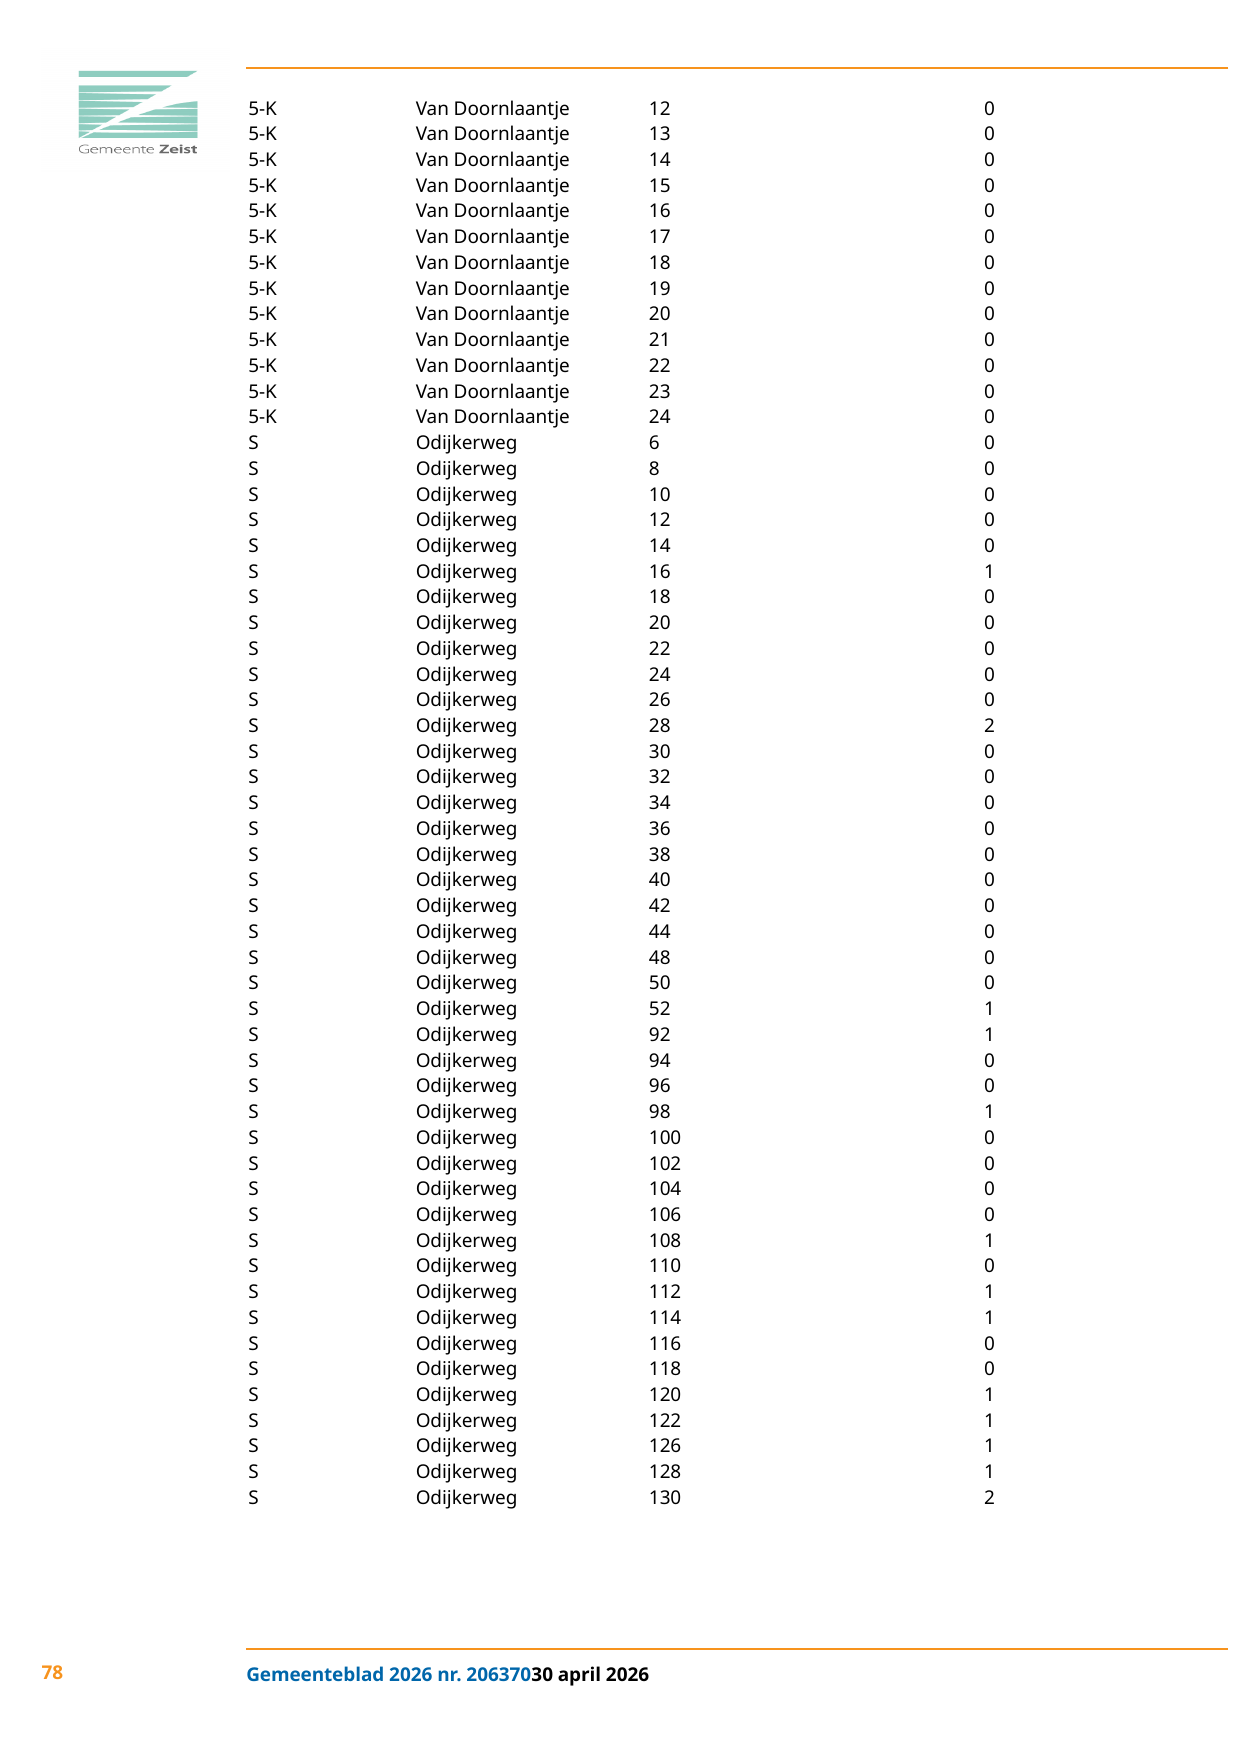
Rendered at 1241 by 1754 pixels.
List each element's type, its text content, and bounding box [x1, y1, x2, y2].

table_cell S [248, 1381, 416, 1407]
table_cell 48 [649, 944, 816, 969]
table_cell [816, 121, 984, 146]
table_cell Odijkerweg [416, 687, 649, 712]
table_cell 114 [649, 1304, 816, 1330]
table_cell [816, 1124, 984, 1150]
table_cell 0 [984, 687, 1152, 712]
table_cell 5-K [248, 378, 416, 403]
table_cell [816, 249, 984, 275]
table_cell 22 [649, 635, 816, 661]
table_cell 0 [984, 455, 1152, 481]
table_cell Odijkerweg [416, 1433, 649, 1458]
table_cell 36 [649, 815, 816, 841]
table_cell Odijkerweg [416, 584, 649, 609]
table_cell [816, 944, 984, 969]
table_cell 0 [984, 764, 1152, 789]
table_cell [816, 481, 984, 506]
table_cell 0 [984, 301, 1152, 326]
table_cell [816, 1175, 984, 1201]
table_cell [816, 352, 984, 378]
table_cell S [248, 661, 416, 687]
table_cell Odijkerweg [416, 609, 649, 635]
table_cell S [248, 1278, 416, 1304]
table_cell Van Doornlaantje [416, 172, 649, 198]
table_cell [816, 198, 984, 223]
table_cell 98 [649, 1098, 816, 1124]
table_cell [816, 224, 984, 249]
table_cell 5-K [248, 352, 416, 378]
table_cell [816, 172, 984, 198]
table_cell S [248, 1124, 416, 1150]
table_cell 16 [649, 198, 816, 223]
table_cell S [248, 558, 416, 584]
table_cell 21 [649, 326, 816, 352]
table_cell Odijkerweg [416, 970, 649, 995]
table_cell 0 [984, 1175, 1152, 1201]
table_cell 0 [984, 429, 1152, 455]
table_cell Odijkerweg [416, 455, 649, 481]
table_cell S [248, 1201, 416, 1227]
table_cell Odijkerweg [416, 1484, 649, 1510]
table_cell 14 [649, 532, 816, 558]
table_cell 116 [649, 1330, 816, 1356]
table_cell S [248, 1433, 416, 1458]
table_cell [816, 1381, 984, 1407]
table_cell 2 [984, 1484, 1152, 1510]
table_cell [816, 1021, 984, 1047]
table_cell S [248, 738, 416, 764]
table_cell [816, 1356, 984, 1381]
table_cell S [248, 1484, 416, 1510]
table_cell Van Doornlaantje [416, 404, 649, 429]
table_cell [816, 1433, 984, 1458]
table_cell [816, 841, 984, 867]
table_cell [816, 764, 984, 789]
table_cell [816, 95, 984, 121]
table_cell 0 [984, 1150, 1152, 1175]
table_cell 0 [984, 841, 1152, 867]
table_cell 1 [984, 995, 1152, 1021]
table_cell Odijkerweg [416, 1150, 649, 1175]
table_cell [816, 532, 984, 558]
table_cell S [248, 893, 416, 918]
table_cell S [248, 790, 416, 815]
table_cell S [248, 1073, 416, 1098]
table_cell 18 [649, 249, 816, 275]
table_cell S [248, 944, 416, 969]
table_cell Van Doornlaantje [416, 352, 649, 378]
table_cell 14 [649, 146, 816, 172]
table_cell Odijkerweg [416, 712, 649, 738]
table_cell 6 [649, 429, 816, 455]
table_cell 22 [649, 352, 816, 378]
table_cell 0 [984, 944, 1152, 969]
table_cell 1 [984, 1098, 1152, 1124]
table_cell S [248, 1150, 416, 1175]
table_cell 130 [649, 1484, 816, 1510]
table_cell 0 [984, 970, 1152, 995]
table_cell Odijkerweg [416, 1175, 649, 1201]
table_cell Odijkerweg [416, 790, 649, 815]
table_cell 0 [984, 1201, 1152, 1227]
table_cell 0 [984, 1124, 1152, 1150]
table_cell S [248, 841, 416, 867]
table_cell 20 [649, 609, 816, 635]
table_cell [816, 146, 984, 172]
table_cell S [248, 1356, 416, 1381]
table_cell 0 [984, 1330, 1152, 1356]
table_cell S [248, 764, 416, 789]
table_cell S [248, 635, 416, 661]
table_cell [816, 790, 984, 815]
table_cell 0 [984, 249, 1152, 275]
table_cell S [248, 609, 416, 635]
table_cell 118 [649, 1356, 816, 1381]
table_cell 0 [984, 609, 1152, 635]
table_cell 104 [649, 1175, 816, 1201]
table_cell [816, 893, 984, 918]
table_cell 0 [984, 1253, 1152, 1278]
table_cell S [248, 1098, 416, 1124]
table_cell S [248, 1330, 416, 1356]
table_cell 0 [984, 738, 1152, 764]
table_cell 5-K [248, 146, 416, 172]
table_cell Odijkerweg [416, 1047, 649, 1072]
table_cell [816, 661, 984, 687]
table_cell 0 [984, 893, 1152, 918]
table_cell 0 [984, 404, 1152, 429]
table_cell 1 [984, 1459, 1152, 1484]
table_cell 5-K [248, 198, 416, 223]
table_cell Odijkerweg [416, 1124, 649, 1150]
table_cell 18 [649, 584, 816, 609]
table_cell 0 [984, 661, 1152, 687]
table_cell [816, 712, 984, 738]
table_cell [816, 1484, 984, 1510]
table_cell 96 [649, 1073, 816, 1098]
table_cell Van Doornlaantje [416, 378, 649, 403]
table_cell 1 [984, 1021, 1152, 1047]
table_cell S [248, 1227, 416, 1253]
table_cell 44 [649, 918, 816, 944]
table_cell S [248, 1253, 416, 1278]
table_cell 1 [984, 1381, 1152, 1407]
table_cell Van Doornlaantje [416, 198, 649, 223]
table_cell S [248, 1047, 416, 1072]
table_cell [816, 455, 984, 481]
table_cell [816, 635, 984, 661]
table_cell [816, 867, 984, 892]
table_cell Odijkerweg [416, 1330, 649, 1356]
table_cell 5-K [248, 404, 416, 429]
table_cell S [248, 506, 416, 532]
table_cell 5-K [248, 121, 416, 146]
table_cell S [248, 995, 416, 1021]
table_cell [816, 558, 984, 584]
table_cell 126 [649, 1433, 816, 1458]
table_cell Odijkerweg [416, 532, 649, 558]
table_cell 42 [649, 893, 816, 918]
table_cell S [248, 970, 416, 995]
table_cell Odijkerweg [416, 738, 649, 764]
table_cell [816, 1253, 984, 1278]
table_cell 17 [649, 224, 816, 249]
table_cell 5-K [248, 224, 416, 249]
table_cell 5-K [248, 95, 416, 121]
table_cell 5-K [248, 249, 416, 275]
table_cell 0 [984, 352, 1152, 378]
table_cell 5-K [248, 301, 416, 326]
table_cell [816, 584, 984, 609]
table_cell S [248, 687, 416, 712]
table_cell 112 [649, 1278, 816, 1304]
table_cell S [248, 1459, 416, 1484]
table_cell 40 [649, 867, 816, 892]
table_cell 92 [649, 1021, 816, 1047]
table_cell Odijkerweg [416, 841, 649, 867]
table_cell 1 [984, 1407, 1152, 1433]
table_cell 0 [984, 224, 1152, 249]
table_cell 1 [984, 1227, 1152, 1253]
table_cell Odijkerweg [416, 429, 649, 455]
table_cell [816, 918, 984, 944]
table_cell [816, 1330, 984, 1356]
table_cell 1 [984, 1433, 1152, 1458]
table_cell Van Doornlaantje [416, 121, 649, 146]
table_cell [816, 609, 984, 635]
table_cell 0 [984, 121, 1152, 146]
table_cell 0 [984, 790, 1152, 815]
table_cell [816, 404, 984, 429]
table_cell Odijkerweg [416, 764, 649, 789]
table_cell S [248, 815, 416, 841]
table_cell 32 [649, 764, 816, 789]
table_cell Odijkerweg [416, 661, 649, 687]
table_cell [816, 995, 984, 1021]
table_cell 19 [649, 275, 816, 301]
table_cell Odijkerweg [416, 815, 649, 841]
table_cell Odijkerweg [416, 1381, 649, 1407]
table_cell 0 [984, 198, 1152, 223]
table_cell [816, 815, 984, 841]
table_cell S [248, 455, 416, 481]
table_cell [816, 301, 984, 326]
table_cell [816, 738, 984, 764]
table_cell 0 [984, 326, 1152, 352]
table_cell 122 [649, 1407, 816, 1433]
table_cell Odijkerweg [416, 1227, 649, 1253]
table_cell 0 [984, 275, 1152, 301]
table_cell Odijkerweg [416, 1304, 649, 1330]
table_cell 110 [649, 1253, 816, 1278]
table_cell [816, 275, 984, 301]
table_cell S [248, 429, 416, 455]
table_cell Odijkerweg [416, 558, 649, 584]
table_cell 0 [984, 1073, 1152, 1098]
table_cell Odijkerweg [416, 867, 649, 892]
table_cell Odijkerweg [416, 995, 649, 1021]
table_cell 0 [984, 584, 1152, 609]
table_cell Odijkerweg [416, 481, 649, 506]
table_cell 5-K [248, 326, 416, 352]
table_cell 0 [984, 532, 1152, 558]
table_cell 2 [984, 712, 1152, 738]
table_cell 0 [984, 481, 1152, 506]
table_cell 24 [649, 404, 816, 429]
table_cell 0 [984, 506, 1152, 532]
table_cell Odijkerweg [416, 918, 649, 944]
table_cell Odijkerweg [416, 1278, 649, 1304]
table_cell 0 [984, 1047, 1152, 1072]
table_cell 0 [984, 172, 1152, 198]
table_cell 94 [649, 1047, 816, 1072]
table_cell 5-K [248, 172, 416, 198]
table_cell S [248, 584, 416, 609]
table_cell 106 [649, 1201, 816, 1227]
table_cell 34 [649, 790, 816, 815]
table_cell 24 [649, 661, 816, 687]
table_cell Odijkerweg [416, 1459, 649, 1484]
table_cell Van Doornlaantje [416, 224, 649, 249]
table_cell 30 [649, 738, 816, 764]
table_cell [816, 506, 984, 532]
table_cell Van Doornlaantje [416, 146, 649, 172]
table_cell 15 [649, 172, 816, 198]
table_cell Van Doornlaantje [416, 326, 649, 352]
table_cell 0 [984, 378, 1152, 403]
table_cell 100 [649, 1124, 816, 1150]
table_cell 26 [649, 687, 816, 712]
table_cell Van Doornlaantje [416, 301, 649, 326]
table_cell S [248, 918, 416, 944]
table_cell 102 [649, 1150, 816, 1175]
table_cell 23 [649, 378, 816, 403]
table_cell [816, 1073, 984, 1098]
table_cell 12 [649, 506, 816, 532]
table_cell Van Doornlaantje [416, 249, 649, 275]
table_cell 12 [649, 95, 816, 121]
table_cell Odijkerweg [416, 1021, 649, 1047]
table_cell S [248, 481, 416, 506]
table_cell [816, 1407, 984, 1433]
table_cell [816, 1278, 984, 1304]
table_cell 0 [984, 635, 1152, 661]
table_cell 28 [649, 712, 816, 738]
table_cell 1 [984, 1278, 1152, 1304]
picture [41, 47, 231, 172]
table_cell S [248, 867, 416, 892]
table_cell 108 [649, 1227, 816, 1253]
table_cell Odijkerweg [416, 1407, 649, 1433]
table_cell 0 [984, 146, 1152, 172]
table_cell S [248, 1407, 416, 1433]
table_cell [816, 1459, 984, 1484]
table_cell S [248, 532, 416, 558]
table_cell [816, 687, 984, 712]
table_cell Odijkerweg [416, 944, 649, 969]
table_cell 8 [649, 455, 816, 481]
table_cell 0 [984, 867, 1152, 892]
table_cell 0 [984, 1356, 1152, 1381]
table_cell Odijkerweg [416, 1356, 649, 1381]
table_cell Odijkerweg [416, 1201, 649, 1227]
table_cell Odijkerweg [416, 893, 649, 918]
table_cell Odijkerweg [416, 1098, 649, 1124]
table_cell Van Doornlaantje [416, 95, 649, 121]
table_cell S [248, 1021, 416, 1047]
table_cell 0 [984, 815, 1152, 841]
table_cell Odijkerweg [416, 1073, 649, 1098]
table_cell 38 [649, 841, 816, 867]
table_cell Odijkerweg [416, 635, 649, 661]
table_cell 10 [649, 481, 816, 506]
table_cell [816, 1047, 984, 1072]
table_cell 20 [649, 301, 816, 326]
table_cell 16 [649, 558, 816, 584]
table_cell 1 [984, 558, 1152, 584]
table_cell [816, 378, 984, 403]
table_cell 5-K [248, 275, 416, 301]
table_cell [816, 970, 984, 995]
table_cell S [248, 712, 416, 738]
table_cell [816, 1098, 984, 1124]
table_cell Odijkerweg [416, 1253, 649, 1278]
table_cell [816, 429, 984, 455]
table_cell 52 [649, 995, 816, 1021]
table_cell S [248, 1175, 416, 1201]
table_cell 0 [984, 95, 1152, 121]
table_cell 0 [984, 918, 1152, 944]
table_cell 1 [984, 1304, 1152, 1330]
table_cell Van Doornlaantje [416, 275, 649, 301]
table_cell 50 [649, 970, 816, 995]
table_cell 128 [649, 1459, 816, 1484]
table_cell [816, 1201, 984, 1227]
table_cell [816, 1227, 984, 1253]
table_cell Odijkerweg [416, 506, 649, 532]
table_cell S [248, 1304, 416, 1330]
table_cell 120 [649, 1381, 816, 1407]
table_cell [816, 326, 984, 352]
table_cell [816, 1304, 984, 1330]
table_cell 13 [649, 121, 816, 146]
table_cell [816, 1150, 984, 1175]
